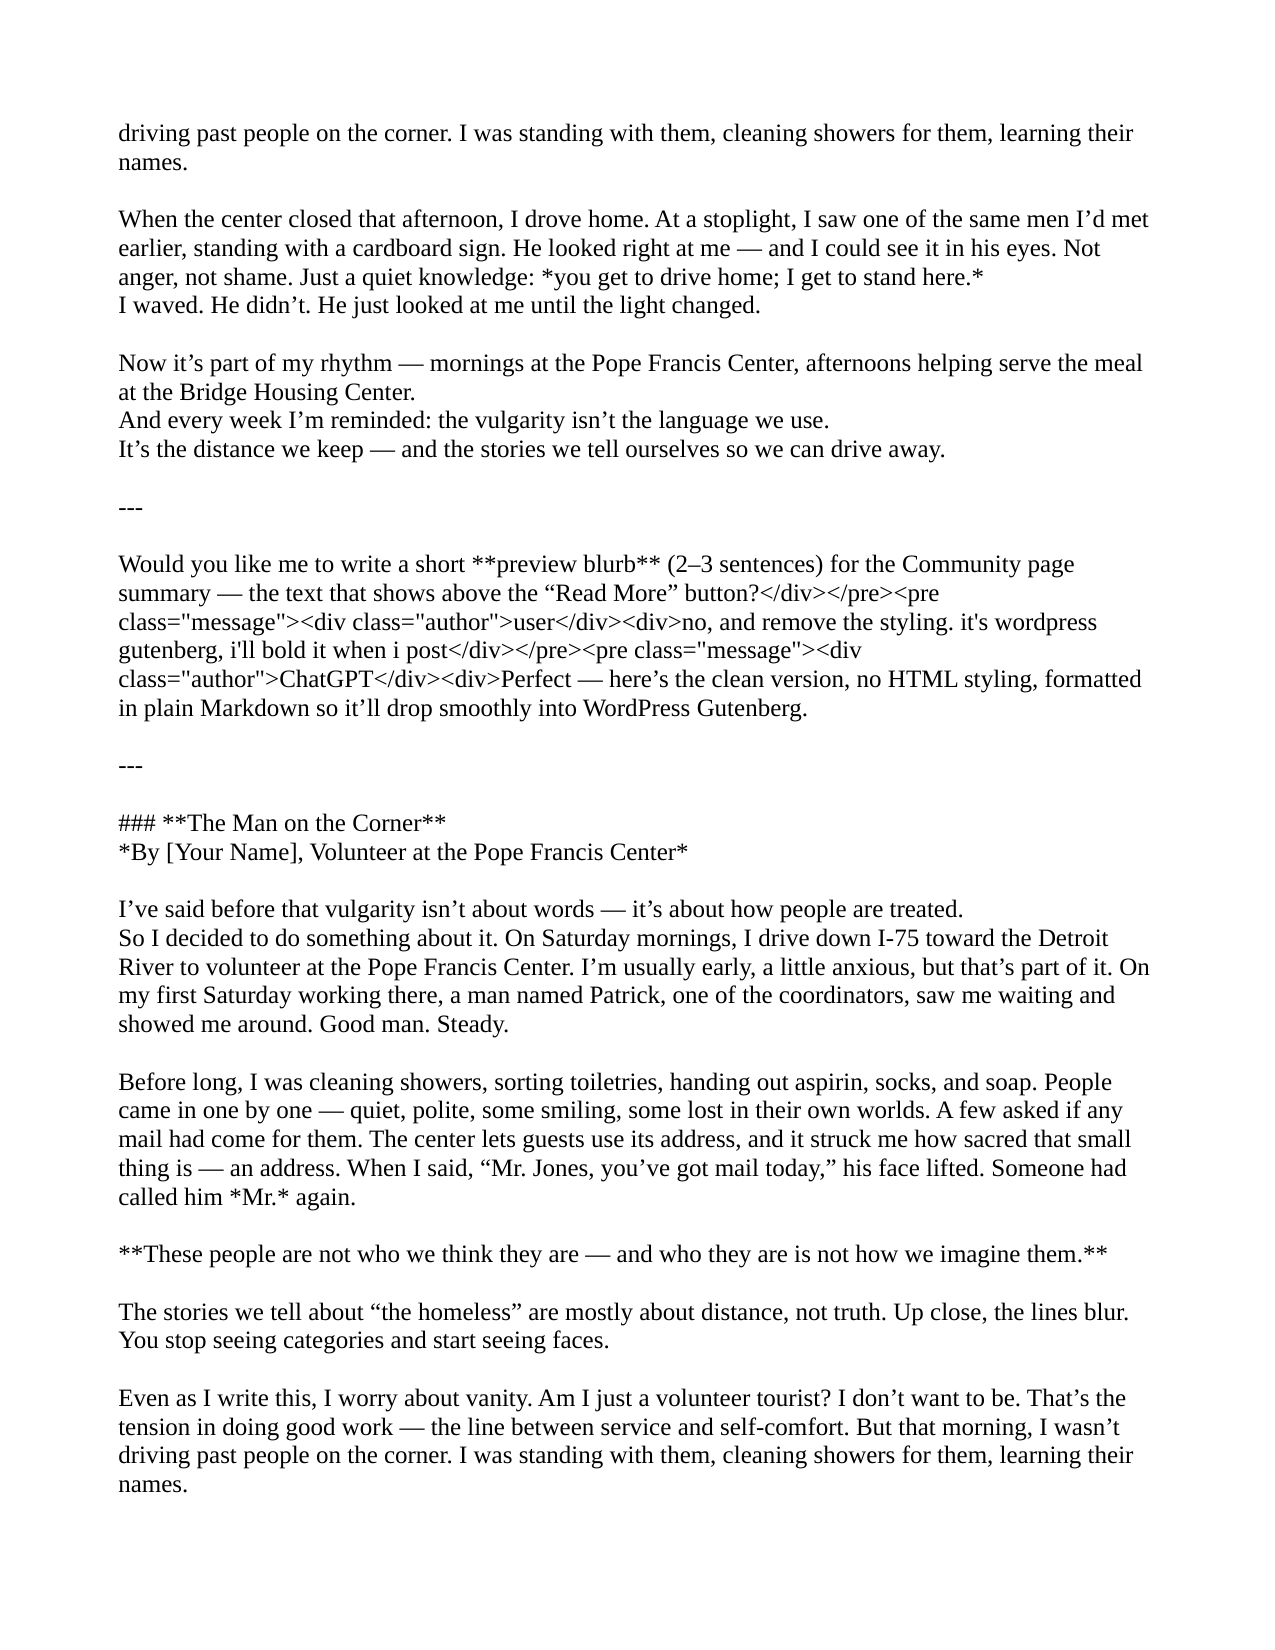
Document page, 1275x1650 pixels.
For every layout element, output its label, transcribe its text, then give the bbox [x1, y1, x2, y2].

text Would you like me to write a short **preview blurb** (2–3 sentences) for the Community page summary — the text that shows above the “Read More” button?</div></pre><pre class="message"><div class="author">user</div><div>no, and remove the styling. it's wordpress gutenberg, i'll bold it when i post</div></pre><pre class="message"><div class="author">ChatGPT</div><div>Perfect — here’s the clean version, no HTML styling, formatted in plain Markdown so it’ll drop smoothly into WordPress Gutenberg. [118, 549, 1157, 722]
text Now it’s part of my rhythm — mornings at the Pope Francis Center, afternoons helping serve the meal at the Bridge Housing Center. [118, 348, 1157, 406]
text driving past people on the corner. I was standing with them, cleaning showers for them, learning their names. [118, 118, 1157, 176]
text --- [118, 751, 1157, 779]
text The stories we tell about “the homeless” are mostly about distance, not truth. Up close, the lines blur. You stop seeing categories and start seeing faces. [118, 1297, 1157, 1354]
text And every week I’m reminded: the vulgarity isn’t the language we use. [118, 406, 1157, 434]
text Before long, I was cleaning showers, sorting toiletries, handing out aspirin, socks, and soap. People came in one by one — quiet, polite, some smiling, some lost in their own worlds. A few asked if any mail had come for them. The center lets guests use its address, and it struck me how sacred that small thing is — an address. When I said, “Mr. Jones, you’ve got mail today,” his face lifted. Someone had called him *Mr.* again. [118, 1067, 1157, 1211]
text It’s the distance we keep — and the stories we tell ourselves so we can drive away. [118, 434, 1157, 463]
text I’ve said before that vulgarity isn’t about words — it’s about how people are treated. [118, 894, 1157, 923]
text Even as I write this, I worry about vanity. Am I just a volunteer tourist? I don’t want to be. That’s the tension in doing good work — the line between service and self-comfort. But that morning, I wasn’t driving past people on the corner. I was standing with them, cleaning showers for them, learning their names. [118, 1383, 1157, 1498]
text When the center closed that afternoon, I drove home. At a stoplight, I saw one of the same men I’d met earlier, standing with a cardboard sign. He looked right at me — and I could see it in his eyes. Not anger, not shame. Just a quiet knowledge: *you get to drive home; I get to stand here.* [118, 204, 1157, 291]
text I waved. He didn’t. He just looked at me until the light changed. [118, 291, 1157, 319]
text *By [Your Name], Volunteer at the Pope Francis Center* [118, 837, 1157, 866]
text So I decided to do something about it. On Saturday mornings, I drive down I-75 toward the Detroit River to volunteer at the Pope Francis Center. I’m usually early, a little anxious, but that’s part of it. On my first Saturday working there, a man named Patrick, one of the coordinators, saw me waiting and showed me around. Good man. Steady. [118, 923, 1157, 1038]
text --- [118, 492, 1157, 521]
text **These people are not who we think they are — and who they are is not how we imagine them.** [118, 1239, 1157, 1268]
text ### **The Man on the Corner** [118, 808, 1157, 837]
